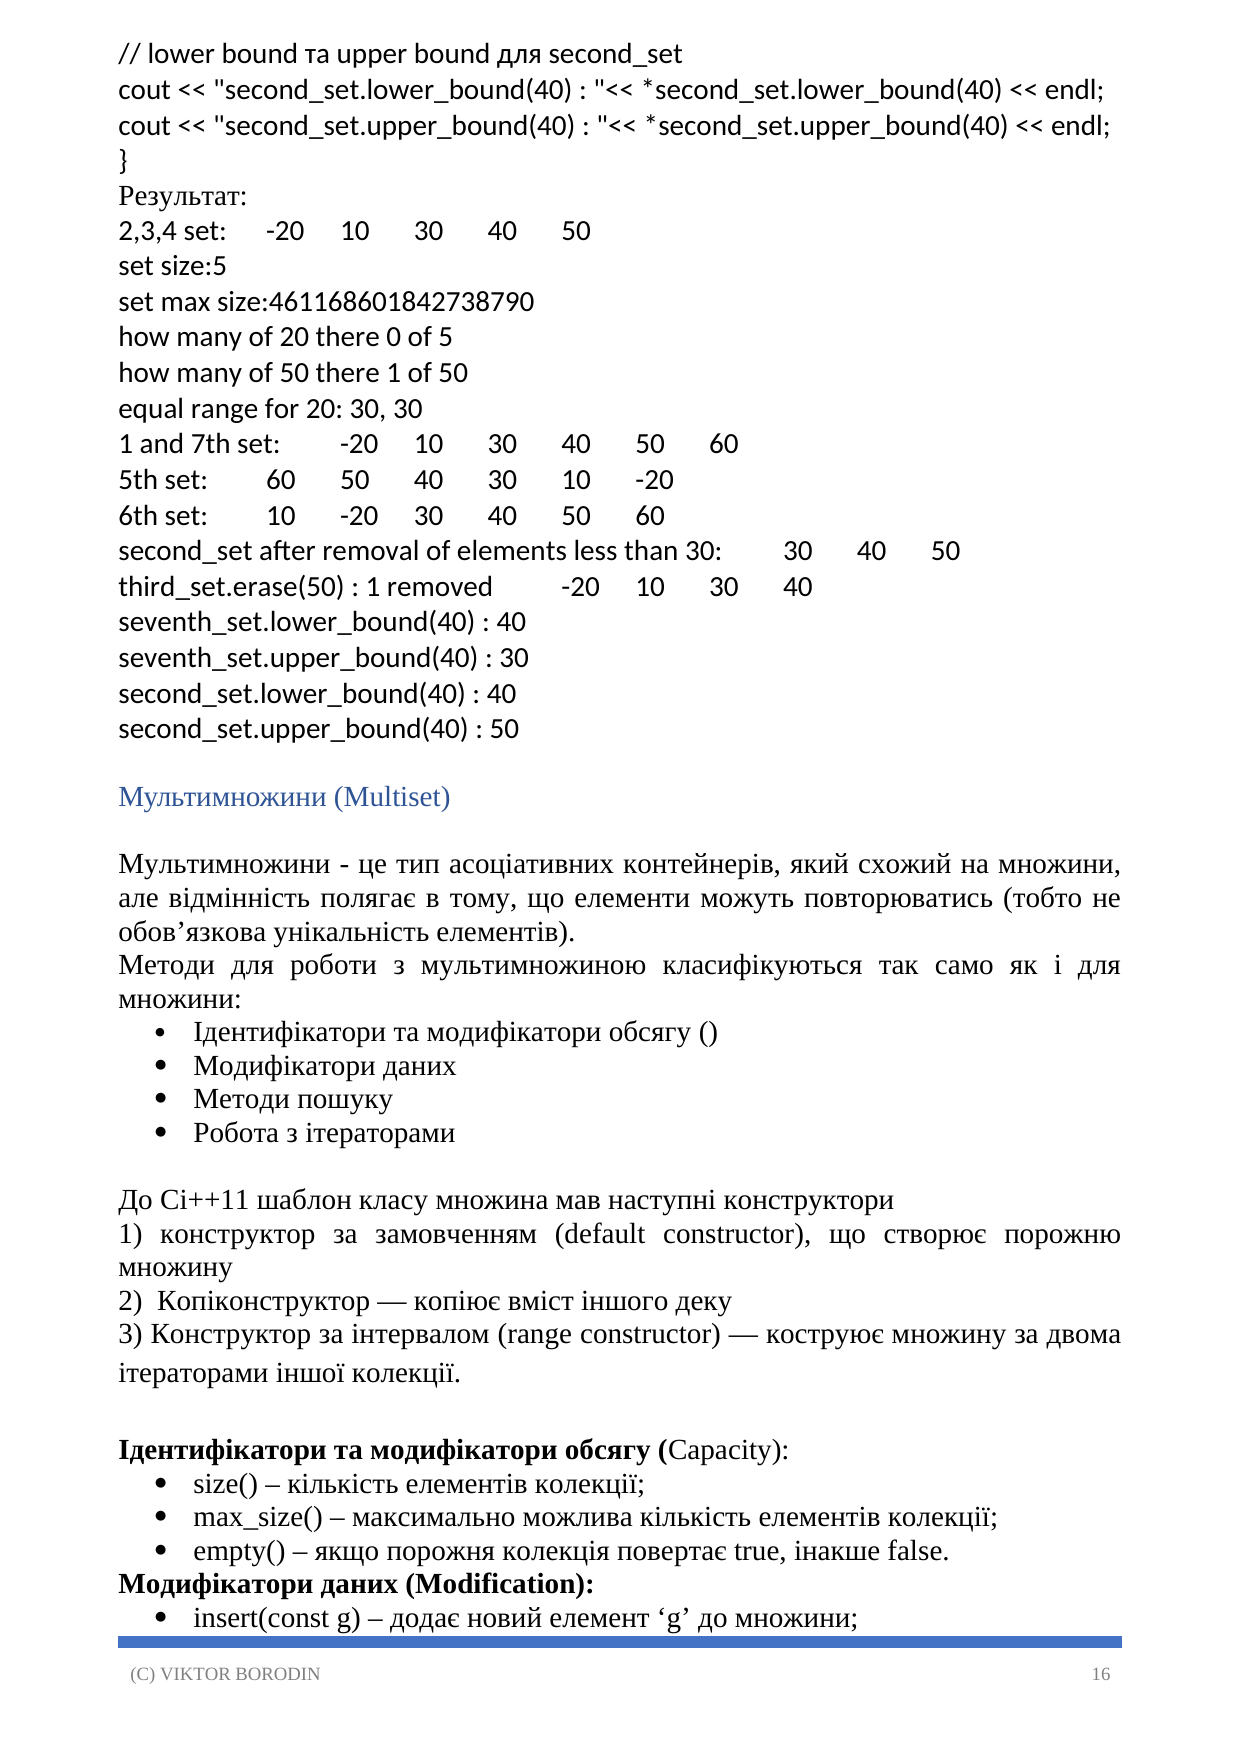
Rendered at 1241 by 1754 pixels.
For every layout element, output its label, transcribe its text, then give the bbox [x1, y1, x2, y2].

text 3) Конструктор за інтервалом (range constructor) — коструює множину за двома ітераторами іншої колекції. [118, 1317, 1122, 1389]
text До Сі++11 шаблон класу множина мав наступні конструктори [118, 1182, 1122, 1216]
list empty() – якщо порожня колекція повертає true, інакше false. [156, 1533, 1122, 1567]
list Ідентифікатори та модифікатори обсягу () [156, 1014, 1122, 1048]
text seventh_set.lower_bound(40) : 40 [118, 603, 1122, 639]
text second_set.upper_bound(40) : 50 [118, 710, 1122, 746]
text how many of 20 there 0 of 5 [118, 318, 1122, 354]
list Модифікатори даних [156, 1048, 1122, 1082]
list insert(const g) – додає новий елемент ‘g’ до множини; [156, 1600, 1122, 1634]
text seventh_set.upper_bound(40) : 30 [118, 639, 1122, 675]
list Робота з ітераторами [156, 1115, 1122, 1149]
text second_set after removal of elements less than 30: 30 40 50 [118, 532, 1122, 568]
text 2,3,4 set: -20 10 30 40 50 [118, 212, 1122, 247]
text cout << "second_set.lower_bound(40) : "<< *second_set.lower_bound(40) << endl; [118, 71, 1122, 107]
text second_set.lower_bound(40) : 40 [118, 675, 1122, 710]
list size() – кількість елементів колекції; [156, 1466, 1122, 1499]
subtitle Мультимножини (Multiset) [118, 779, 1122, 813]
text 2) Копіконструктор — копіює вміст іншого деку [118, 1283, 1122, 1317]
list max_size() – максимально можлива кількість елементів колекції; [156, 1499, 1122, 1533]
text 1) конструктор за замовченням (default constructor), що створює порожню множину [118, 1216, 1122, 1283]
text Методи для роботи з мультимножиною класифікуються так само як і для множини: [118, 947, 1122, 1014]
text 6th set: 10 -20 30 40 50 60 [118, 497, 1122, 532]
text Результат: [118, 178, 1122, 212]
list Методи пошуку [156, 1082, 1122, 1115]
text Мультимножини - це тип асоціативних контейнерів, який схожий на множини, але відмінність полягає в тому, що елементи можуть повторюватись (тобто не обов’язкова унікальність елементів). [118, 847, 1122, 947]
text Ідентифікатори та модифікатори обсягу (Capacity): [118, 1432, 1122, 1466]
text set max size:461168601842738790 [118, 283, 1122, 318]
text } [118, 142, 1122, 178]
text equal range for 20: 30, 30 [118, 390, 1122, 425]
text cout << "second_set.upper_bound(40) : "<< *second_set.upper_bound(40) << endl; [118, 107, 1122, 142]
text Модифікатори даних (Modification): [118, 1567, 1122, 1600]
text 1 and 7th set: -20 10 30 40 50 60 [118, 425, 1122, 461]
text how many of 50 there 1 of 50 [118, 354, 1122, 390]
text set size:5 [118, 247, 1122, 283]
text third_set.erase(50) : 1 removed -20 10 30 40 [118, 568, 1122, 603]
text // lower bound та upper bound для second_set [118, 36, 1122, 71]
text 5th set: 60 50 40 30 10 -20 [118, 461, 1122, 497]
